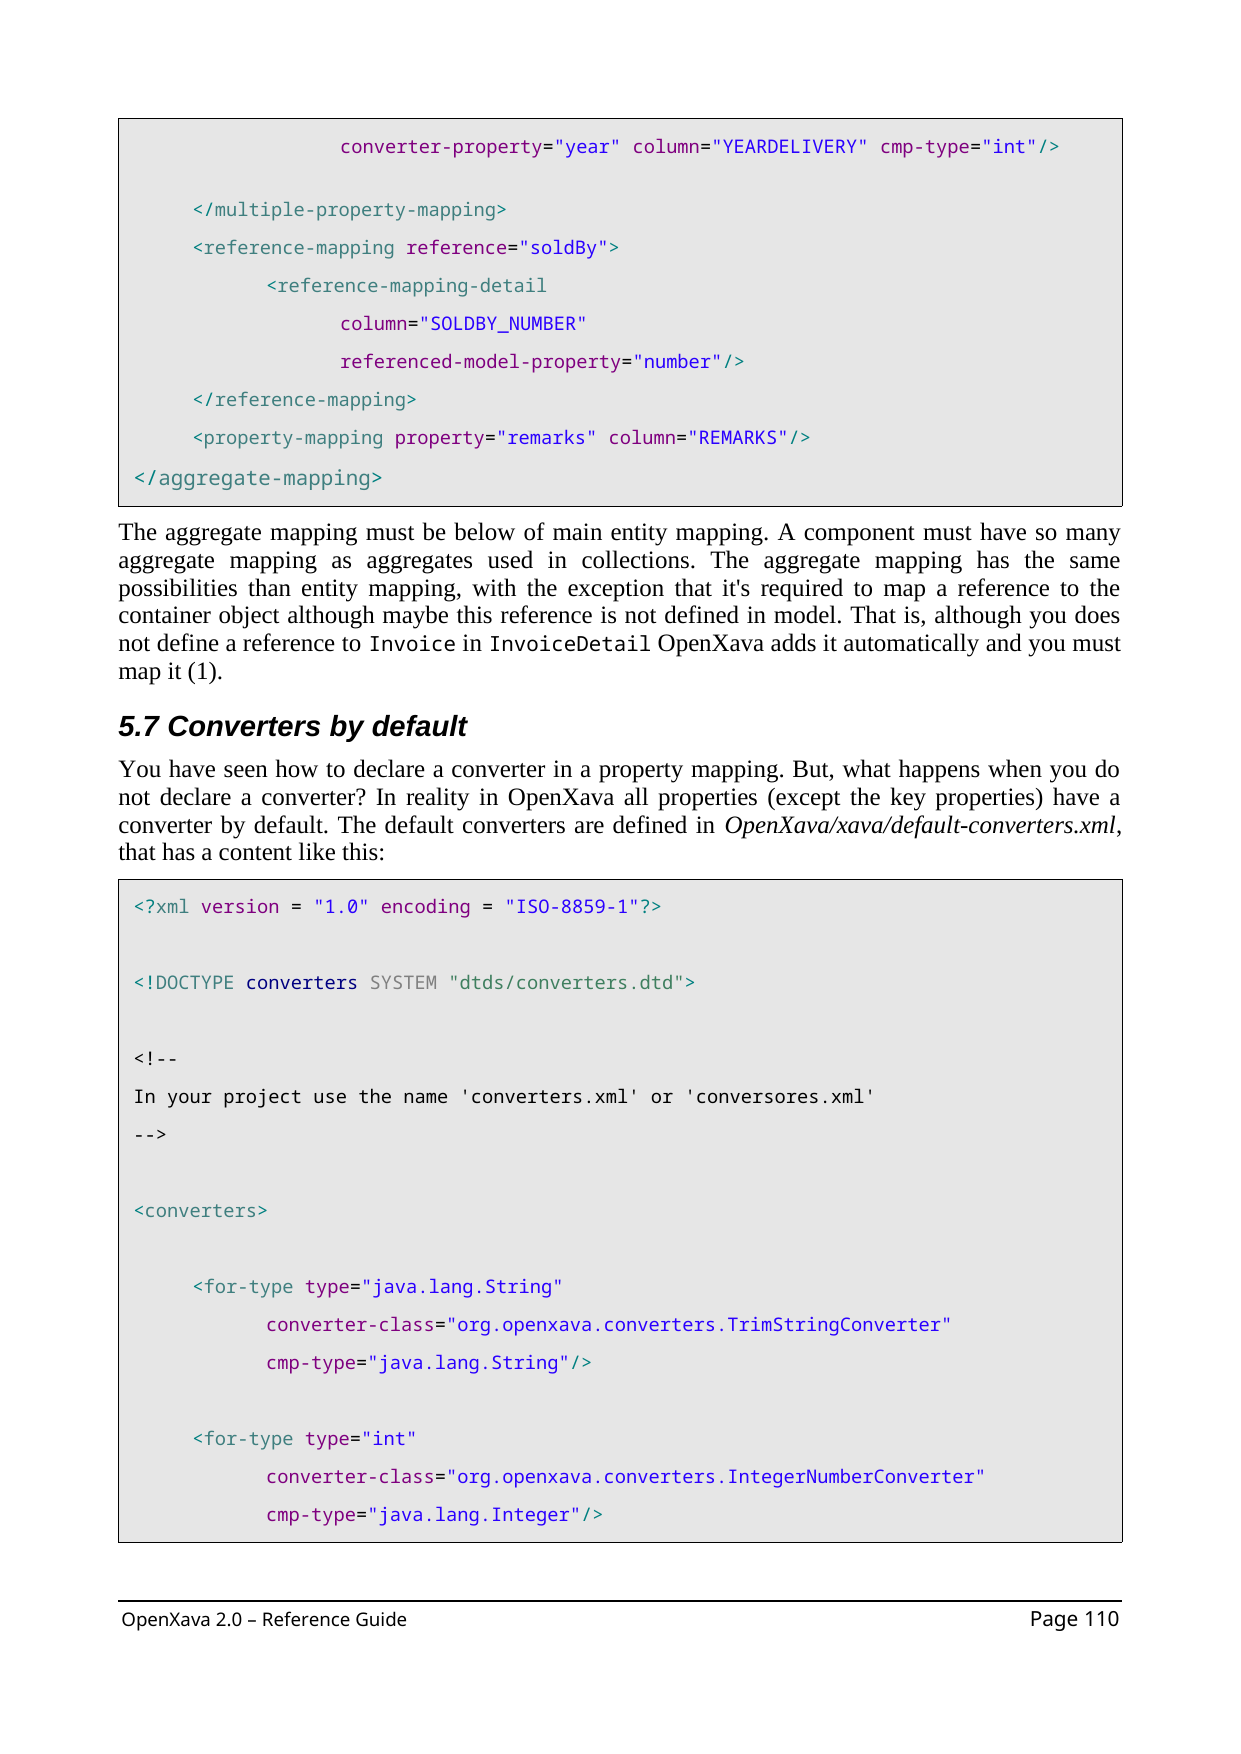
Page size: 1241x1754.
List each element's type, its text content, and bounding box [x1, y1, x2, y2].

text cmp-type="java.lang.Integer"/> [119, 1487, 1122, 1542]
text column="SOLDBY_NUMBER" [119, 296, 1122, 334]
text converter-class="org.openxava.converters.TrimStringConverter" [119, 1297, 1122, 1335]
text cmp-type="java.lang.String"/> [119, 1335, 1122, 1373]
text <!DOCTYPE converters SYSTEM "dtds/converters.dtd"> [119, 955, 1122, 993]
text <reference-mapping reference="soldBy"> [119, 220, 1122, 258]
text <for-type type="int" [119, 1411, 1122, 1449]
subtitle Converters by default [118, 710, 1122, 743]
text converter-class="org.openxava.converters.IntegerNumberConverter" [119, 1449, 1122, 1487]
text <for-type type="java.lang.String" [119, 1259, 1122, 1297]
text <converters> [119, 1183, 1122, 1221]
text </aggregate-mapping> [119, 448, 1122, 506]
text The aggregate mapping must be below of main entity mapping. A component must have so many aggregate mapping as aggregates used in collections. The aggregate mapping has the same possibilities than entity mapping, with the exception that it's required to map a reference to the container object although maybe this reference is not defined in model. That is, although you does not define a reference to Invoice in InvoiceDetail OpenXava adds it automatically and you must map it (1). [118, 518, 1122, 685]
text converter-property="year" column="YEARDELIVERY" cmp-type="int"/> [119, 119, 1122, 182]
text referenced-model-property="number"/> [119, 334, 1122, 372]
text You have seen how to declare a converter in a property mapping. But, what happens when you do not declare a converter? In reality in OpenXava all properties (except the key properties) have a converter by default. The default converters are defined in OpenXava/xava/default-converters.xml, that has a content like this: [118, 755, 1122, 866]
text In your project use the name 'converters.xml' or 'conversores.xml' [119, 1069, 1122, 1107]
text <?xml version = "1.0" encoding = "ISO-8859-1"?> [119, 880, 1122, 917]
text <property-mapping property="remarks" column="REMARKS"/> [119, 410, 1122, 448]
text </multiple-property-mapping> [119, 182, 1122, 220]
text --> [119, 1107, 1122, 1145]
text </reference-mapping> [119, 372, 1122, 410]
text <!-- [119, 1031, 1122, 1069]
text <reference-mapping-detail [119, 258, 1122, 296]
